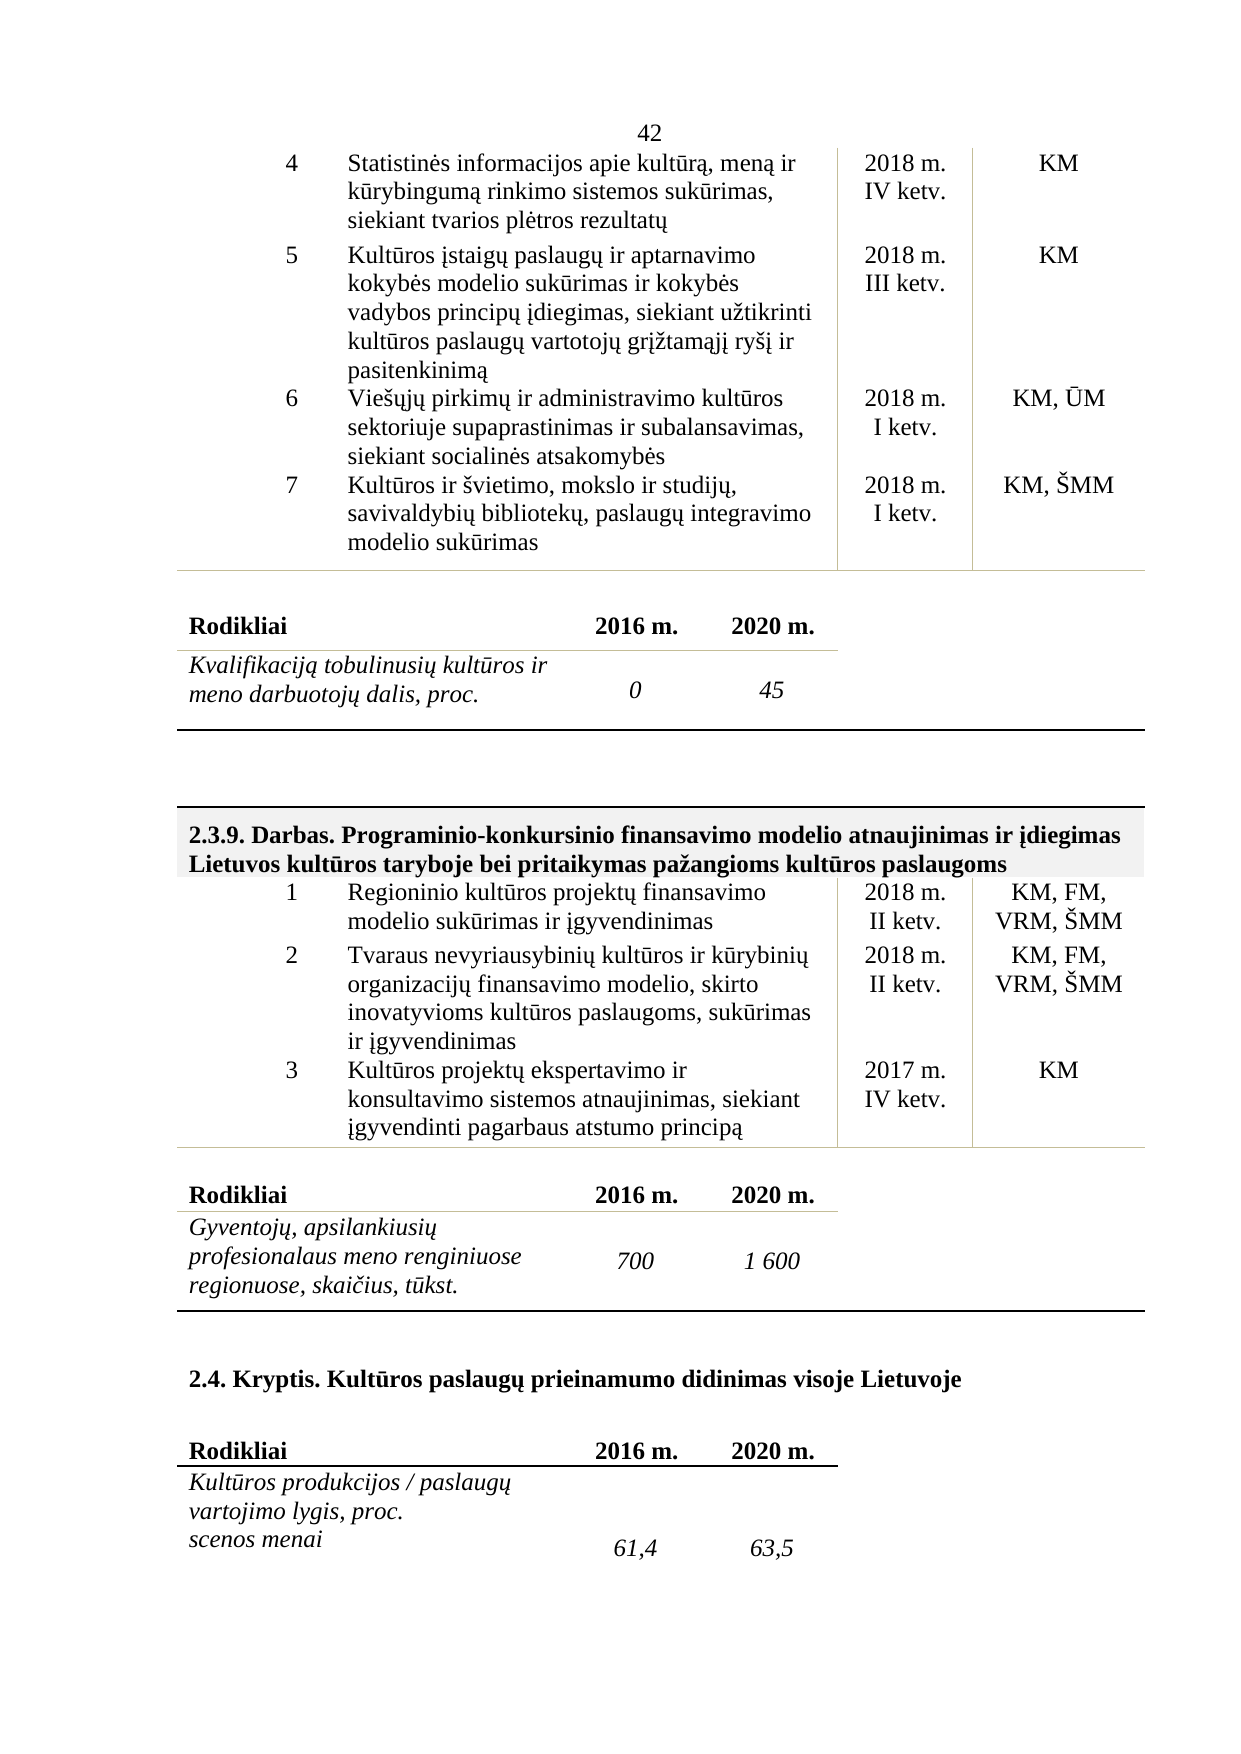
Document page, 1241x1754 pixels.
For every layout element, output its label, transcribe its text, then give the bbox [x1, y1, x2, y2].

table_cell Kultūros produkcijos / paslaugų vartojimo lygis, proc. [177, 1467, 564, 1524]
table_cell [708, 1467, 838, 1524]
table_cell 61,4 [565, 1525, 708, 1571]
table_cell [838, 1424, 973, 1465]
table_cell [336, 731, 500, 806]
table_cell 1 [247, 878, 336, 940]
table_cell [177, 940, 247, 1055]
table_cell KM [973, 1055, 1144, 1147]
table_cell 700 [565, 1212, 708, 1309]
table_cell [708, 1148, 838, 1178]
table_cell [336, 1393, 500, 1424]
table_cell [973, 1211, 1144, 1309]
table_cell 5 [247, 240, 336, 383]
table_cell [177, 571, 247, 601]
table_cell [708, 1393, 838, 1424]
table_cell [177, 240, 247, 383]
table_cell 7 [247, 470, 336, 570]
table_cell [177, 470, 247, 570]
table_cell 2018 m. I ketv. [838, 470, 972, 570]
table_cell 4 [247, 148, 336, 240]
table_cell 2018 m. I ketv. [838, 384, 972, 470]
table_cell Viešųjų pirkimų ir administravimo kultūros sektoriuje supaprastinimas ir subalansavimas, siekiant socialinės atsakomybės [336, 384, 837, 470]
table_cell [565, 731, 708, 806]
table_cell 6 [247, 384, 336, 470]
table_cell 2020 m. [708, 601, 838, 649]
table_cell [838, 571, 973, 601]
table_cell [973, 1424, 1144, 1465]
table_cell Kvalifikaciją tobulinusių kultūros ir meno darbuotojų dalis, proc. [177, 651, 564, 728]
table_cell 1 600 [708, 1212, 838, 1309]
table_cell [500, 571, 564, 601]
table_cell [177, 148, 247, 240]
table_cell [247, 1148, 336, 1178]
table_cell [973, 571, 1144, 601]
table_cell [838, 731, 973, 806]
table_cell [500, 601, 564, 649]
table_cell [500, 1424, 564, 1465]
table_cell [973, 1148, 1144, 1178]
table_cell 2.4. Kryptis. Kultūros paslaugų prieinamumo didinimas visoje Lietuvoje [177, 1312, 1144, 1393]
table_cell [838, 650, 973, 728]
table_cell 45 [708, 651, 838, 728]
table_cell [500, 1393, 564, 1424]
table_cell [973, 731, 1144, 806]
table_cell KM, ŪM [973, 384, 1144, 470]
table_cell 2018 m. III ketv. [838, 240, 972, 383]
table_cell [565, 1393, 708, 1424]
table_cell [708, 731, 838, 806]
table_cell [973, 650, 1144, 728]
table_cell [500, 731, 564, 806]
table_cell KM [973, 148, 1144, 240]
table_cell [177, 384, 247, 470]
table_cell [838, 1148, 973, 1178]
table_cell Kultūros projektų ekspertavimo ir konsultavimo sistemos atnaujinimas, siekiant įgyvendinti pagarbaus atstumo principą [336, 1055, 837, 1147]
table_cell Regioninio kultūros projektų finansavimo modelio sukūrimas ir įgyvendinimas [336, 878, 837, 940]
table_cell 2018 m. II ketv. [838, 940, 972, 1055]
table_cell [838, 1178, 973, 1211]
table_cell [973, 1393, 1144, 1424]
table_cell [565, 1148, 708, 1178]
table_cell [838, 1393, 973, 1424]
table_cell [247, 571, 500, 601]
table_cell [500, 1178, 564, 1211]
table_cell Rodikliai [177, 601, 336, 649]
table_cell [336, 1424, 500, 1465]
table_cell 2020 m. [708, 1424, 838, 1465]
table_cell 2016 m. [565, 1424, 708, 1465]
table_cell [973, 601, 1144, 649]
table_cell Rodikliai [177, 1178, 336, 1211]
table_cell [973, 1178, 1144, 1211]
table_cell [177, 1148, 247, 1178]
table_cell Tvaraus nevyriausybinių kultūros ir kūrybinių organizacijų finansavimo modelio, skirto inovatyvioms kultūros paslaugoms, sukūrimas ir įgyvendinimas [336, 940, 837, 1055]
table_cell [177, 731, 247, 806]
table_cell [500, 1148, 564, 1178]
table_cell Kultūros įstaigų paslaugų ir aptarnavimo kokybės modelio sukūrimas ir kokybės vadybos principų įdiegimas, siekiant užtikrinti kultūros paslaugų vartotojų grįžtamąjį ryšį ir pasitenkinimą [336, 240, 837, 383]
table_cell Rodikliai [177, 1424, 336, 1465]
table_cell [973, 1525, 1144, 1571]
table_cell scenos menai [177, 1525, 564, 1571]
table_cell 2020 m. [708, 1178, 838, 1211]
table_cell Gyventojų, apsilankiusių profesionalaus meno renginiuose regionuose, skaičius, tūkst. [177, 1212, 564, 1309]
table_cell [708, 571, 838, 601]
table_cell [177, 1393, 247, 1424]
table_cell 0 [565, 651, 708, 728]
table_cell KM, FM, VRM, ŠMM [973, 940, 1144, 1055]
table_cell 63,5 [708, 1525, 838, 1571]
table_cell Kultūros ir švietimo, mokslo ir studijų, savivaldybių bibliotekų, paslaugų integravimo modelio sukūrimas [336, 470, 837, 570]
table_cell [838, 1525, 973, 1571]
table_cell [336, 1178, 500, 1211]
table_cell 2016 m. [565, 601, 708, 649]
table_cell 2018 m. IV ketv. [838, 148, 972, 240]
table_cell Statistinės informacijos apie kultūrą, meną ir kūrybingumą rinkimo sistemos sukūrimas, siekiant tvarios plėtros rezultatų [336, 148, 837, 240]
table_cell [838, 601, 973, 649]
table_cell 2 [247, 940, 336, 1055]
table_cell KM [973, 240, 1144, 383]
table_cell [177, 1055, 247, 1147]
table_cell [838, 1465, 973, 1524]
table_cell 2018 m. II ketv. [838, 878, 972, 940]
table_cell [177, 878, 247, 940]
table_cell [565, 571, 708, 601]
table_cell 2016 m. [565, 1178, 708, 1211]
table_cell 2.3.9. Darbas. Programinio-konkursinio finansavimo modelio atnaujinimas ir įdiegimas Lietuvos kultūros taryboje bei pritaikymas pažangioms kultūros paslaugoms [177, 808, 1144, 877]
table_cell [247, 1393, 336, 1424]
table_cell 2017 m. IV ketv. [838, 1055, 972, 1147]
table_cell 3 [247, 1055, 336, 1147]
table_cell [247, 731, 336, 806]
table_cell [336, 601, 500, 649]
table_cell [565, 1467, 708, 1524]
table_cell KM, FM, VRM, ŠMM [973, 878, 1144, 940]
table_cell [973, 1465, 1144, 1524]
table_cell KM, ŠMM [973, 470, 1144, 570]
table_cell [336, 1148, 500, 1178]
table_cell [838, 1211, 973, 1309]
